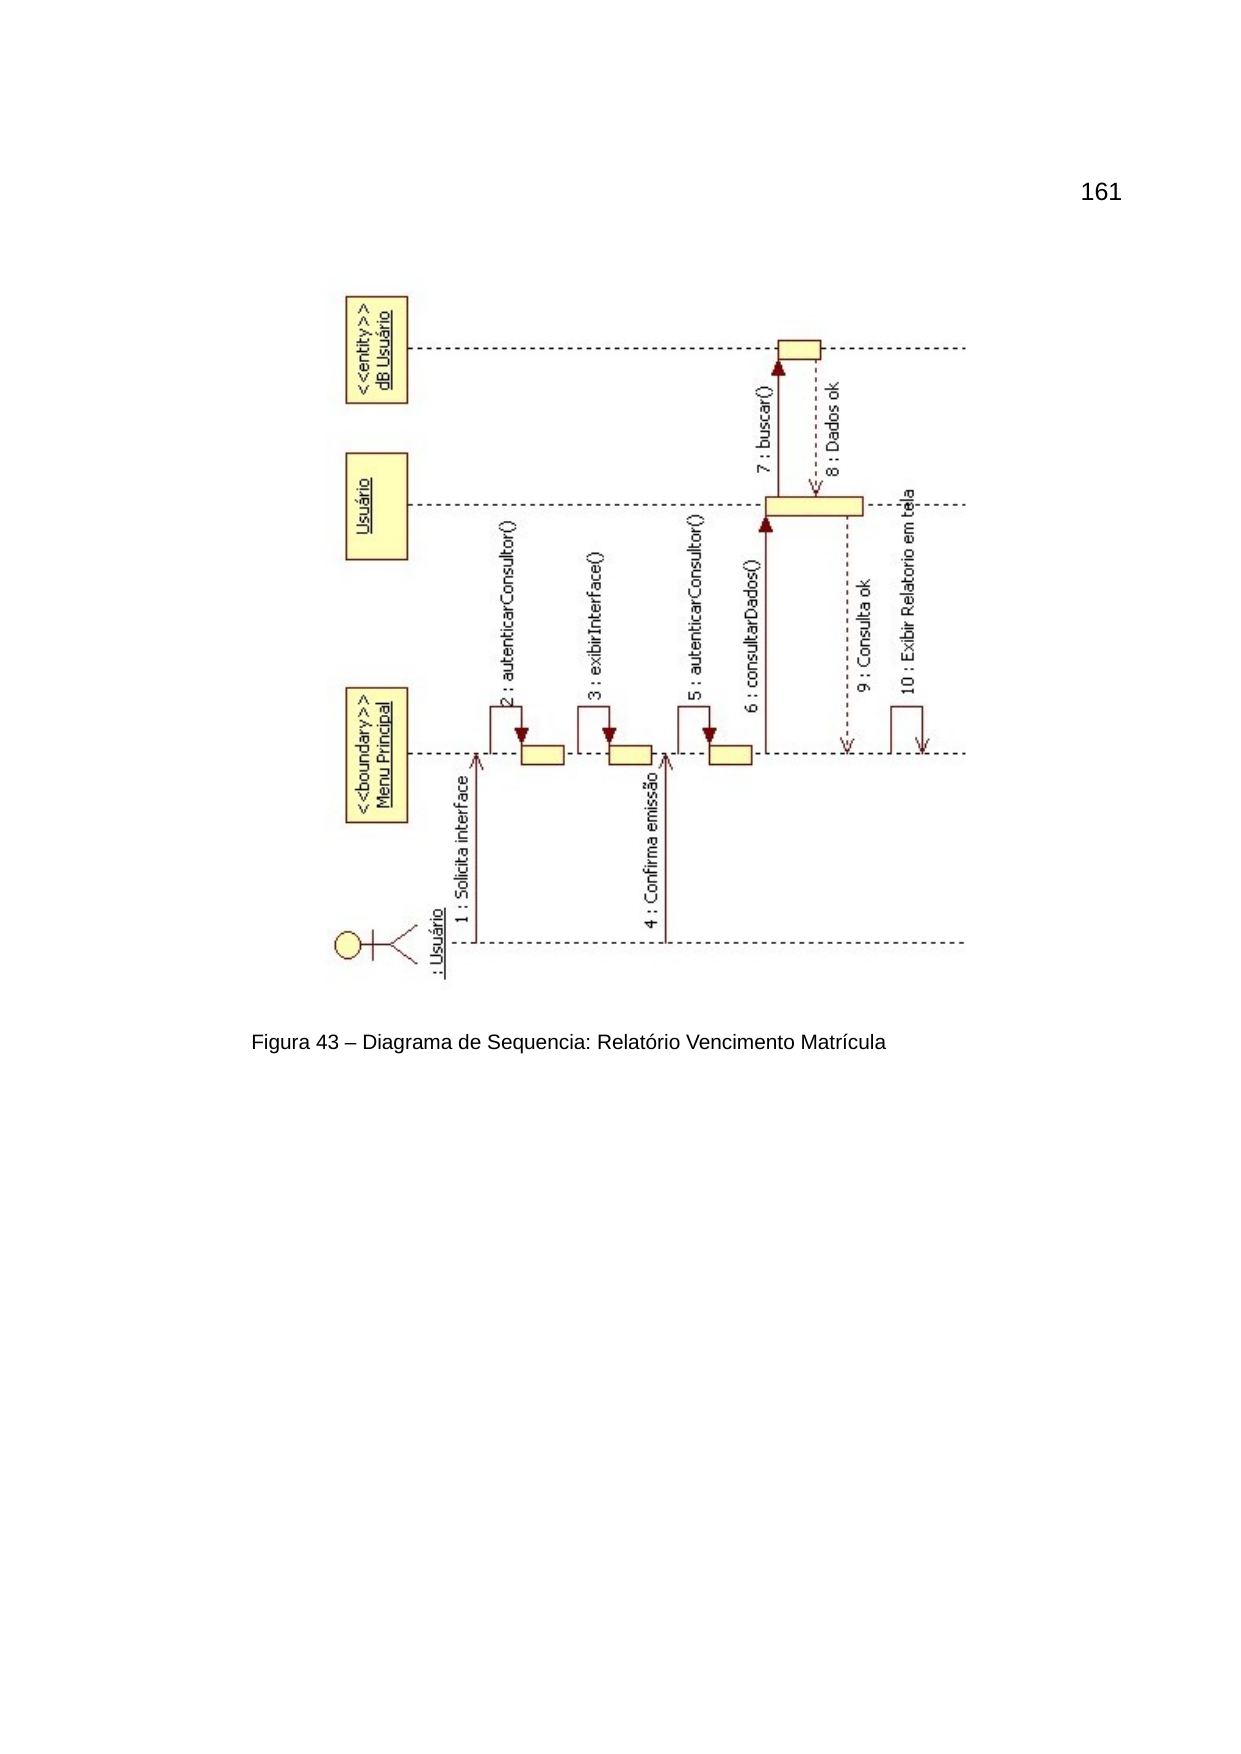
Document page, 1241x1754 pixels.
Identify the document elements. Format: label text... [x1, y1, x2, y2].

picture [302, 265, 997, 1030]
text Figura 43 – Diagrama de Sequencia: Relatório Vencimento Matrícula [177, 1030, 1122, 1054]
